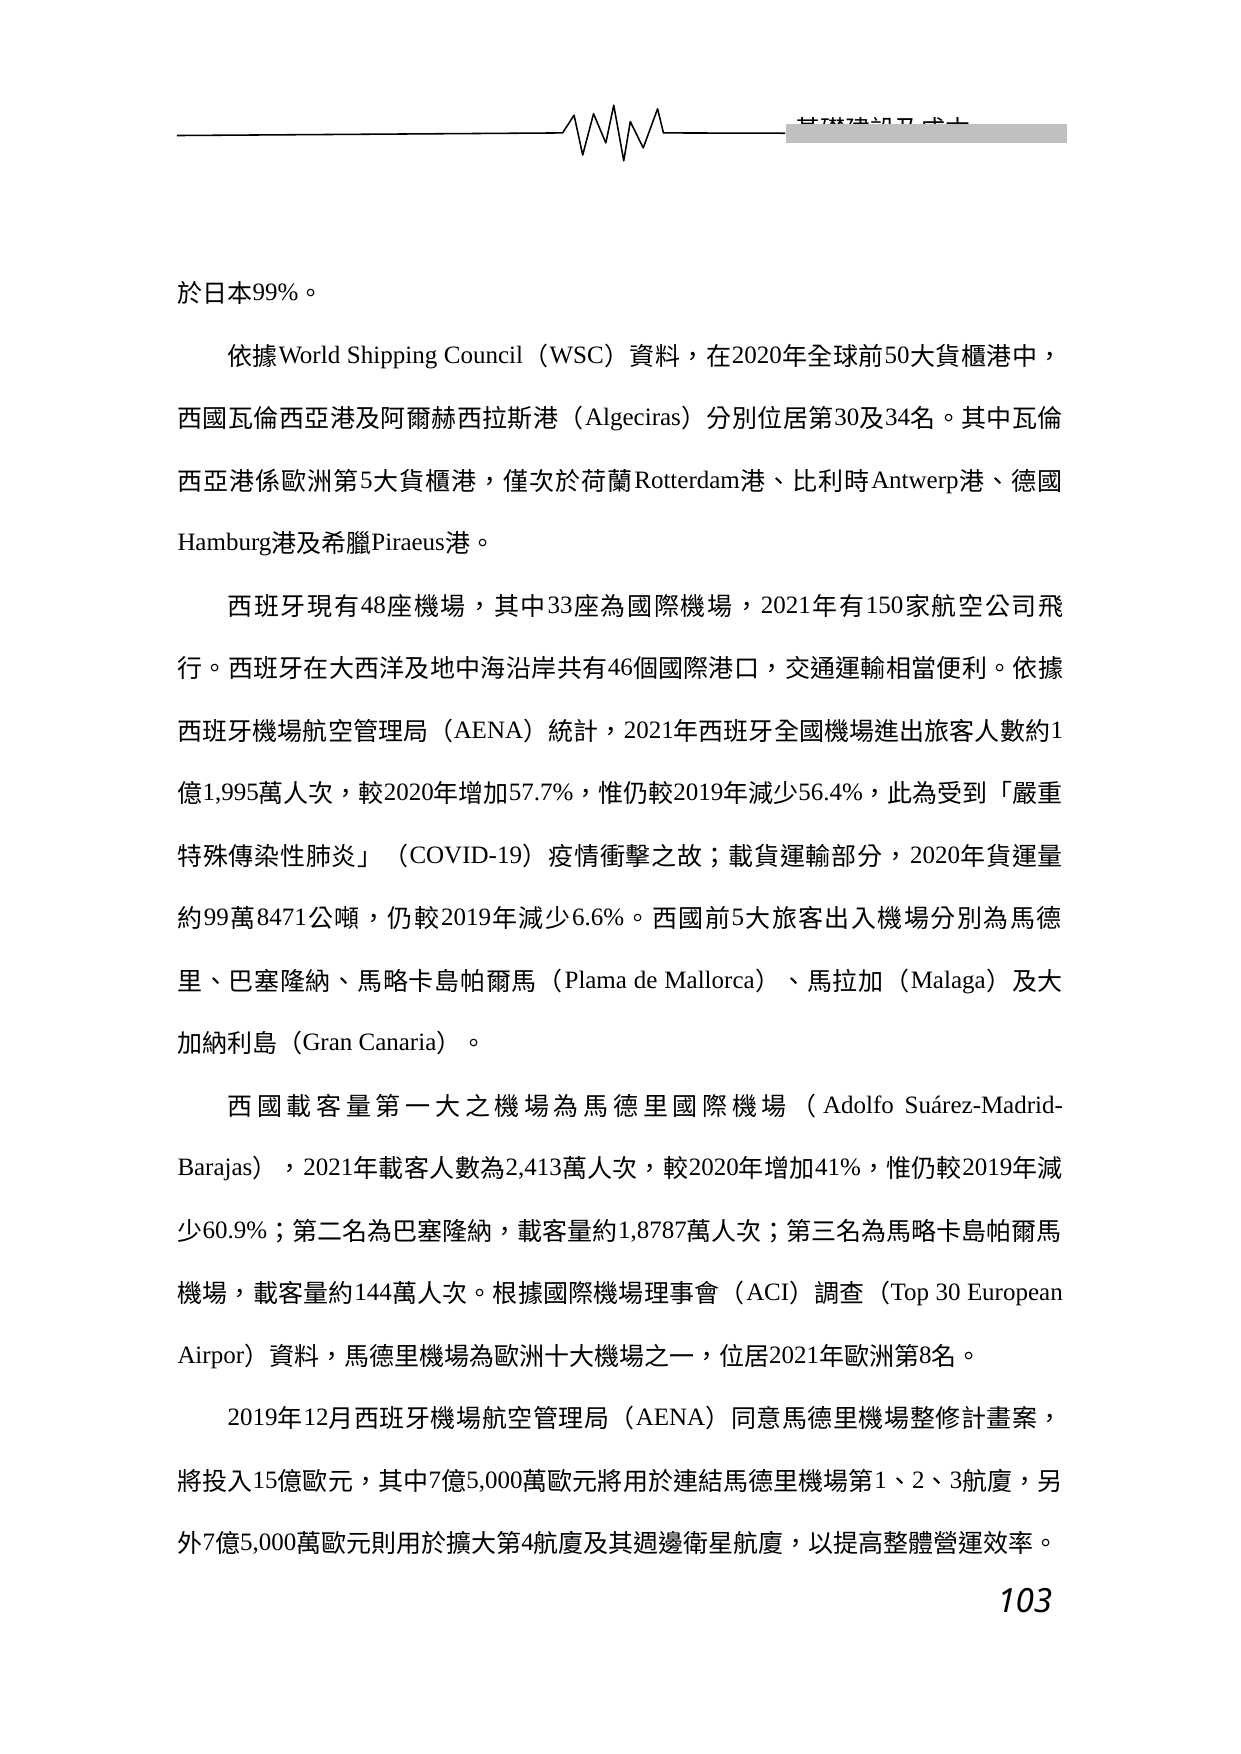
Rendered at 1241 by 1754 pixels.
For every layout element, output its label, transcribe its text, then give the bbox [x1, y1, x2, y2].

text 西國載客量第一大之機場為馬德里國際機場（Adolfo Suárez-Madrid-Barajas），2021年載客人數為2,413萬人次，較2020年增加41%，惟仍較2019年減少60.9%；第二名為巴塞隆納，載客量約1,8787萬人次；第三名為馬略卡島帕爾馬機場，載客量約144萬人次。根據國際機場理事會（ACI）調查（Top 30 European Airpor）資料，馬德里機場為歐洲十大機場之一，位居2021年歐洲第8名。 [177, 1063, 1063, 1375]
text 2019年12月西班牙機場航空管理局（AENA）同意馬德里機場整修計畫案，將投入15億歐元，其中7億5,000萬歐元將用於連結馬德里機場第1、2、3航廈，另外7億5,000萬歐元則用於擴大第4航廈及其週邊衛星航廈，以提高整體營運效率。 [177, 1375, 1063, 1563]
text 依據World Shipping Council（WSC）資料，在2020年全球前50大貨櫃港中，西國瓦倫西亞港及阿爾赫西拉斯港（Algeciras）分別位居第30及34名。其中瓦倫西亞港係歐洲第5大貨櫃港，僅次於荷蘭Rotterdam港、比利時Antwerp港、德國Hamburg港及希臘Piraeus港。 [177, 313, 1063, 563]
text 於日本99%。 [177, 250, 1063, 313]
text 西班牙現有48座機場，其中33座為國際機場，2021年有150家航空公司飛行。西班牙在大西洋及地中海沿岸共有46個國際港口，交通運輸相當便利。依據西班牙機場航空管理局（AENA）統計，2021年西班牙全國機場進出旅客人數約1億1,995萬人次，較2020年增加57.7%，惟仍較2019年減少56.4%，此為受到「嚴重特殊傳染性肺炎」（COVID-19）疫情衝擊之故；載貨運輸部分，2020年貨運量約99萬8471公噸，仍較2019年減少6.6%。西國前5大旅客出入機場分別為馬德里、巴塞隆納、馬略卡島帕爾馬（Plama de Mallorca）、馬拉加（Malaga）及大加納利島（Gran Canaria）。 [177, 563, 1063, 1063]
